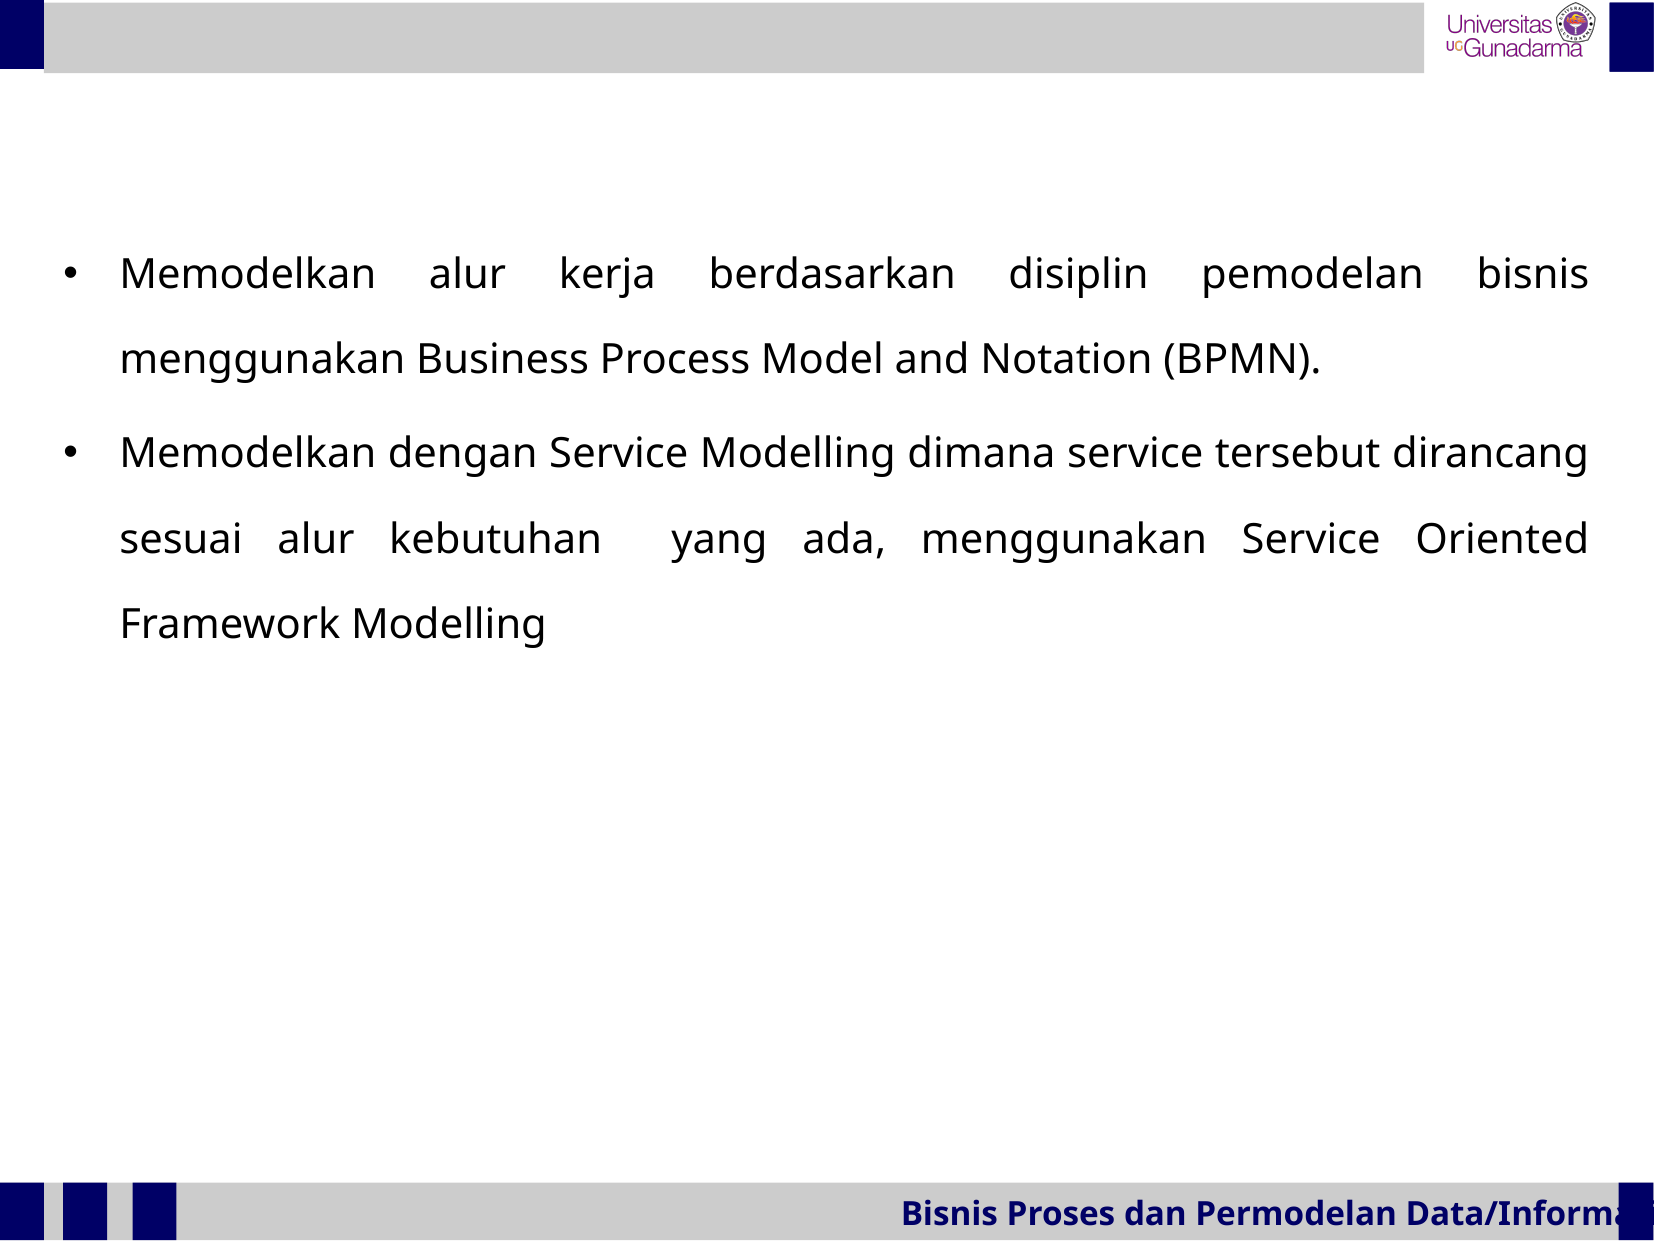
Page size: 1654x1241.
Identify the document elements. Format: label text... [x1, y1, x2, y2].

picture [1437, 2, 1610, 62]
list Memodelkan alur kerja berdasarkan disiplin pemodelan bisnis menggunakan Business Process Model and Notation (BPMN). Memodelkan dengan Service Modelling dimana service tersebut dirancang sesuai alur kebutuhan yang ada, menggunakan Service Oriented Framework Modelling [48, 207, 1606, 1116]
